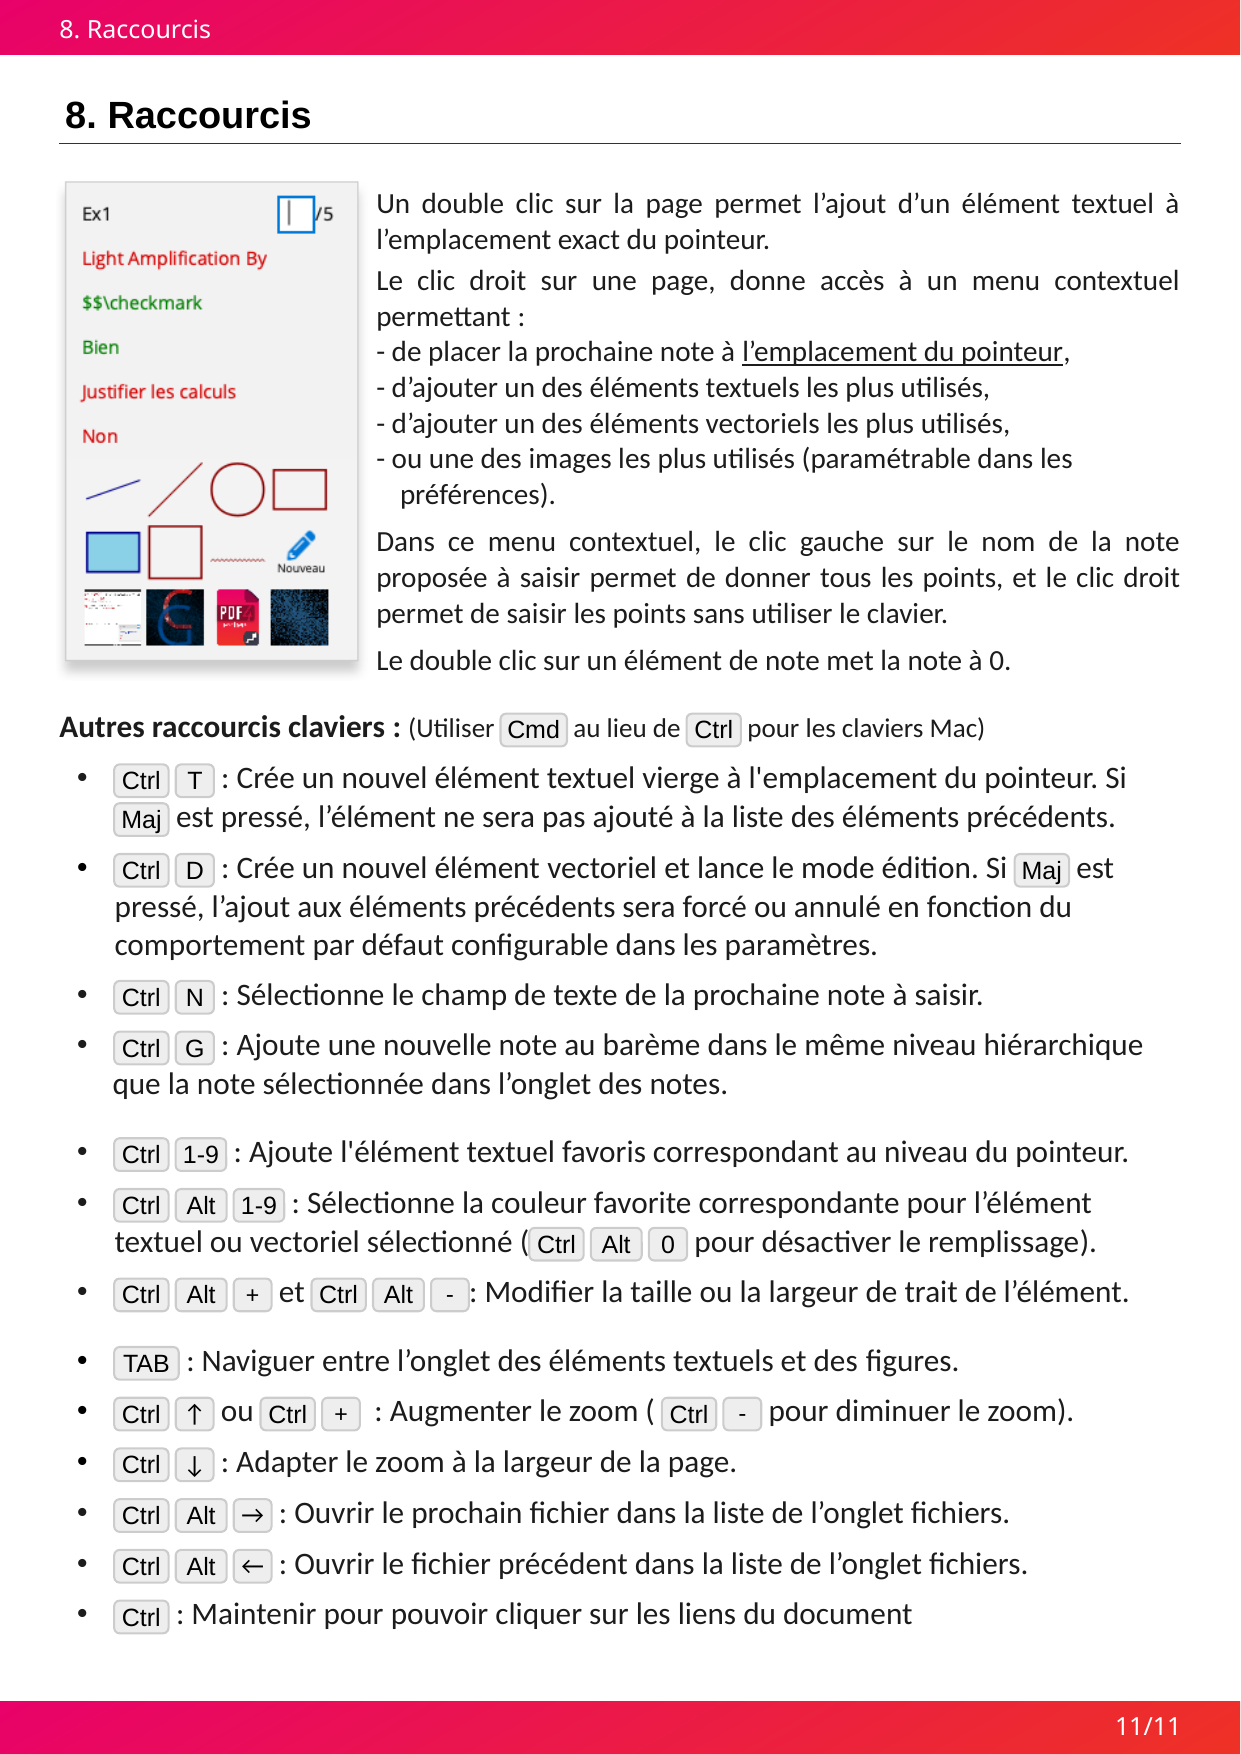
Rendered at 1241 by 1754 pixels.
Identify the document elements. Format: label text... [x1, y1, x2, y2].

list : Crée un nouvel élément vectoriel et lance le mode édition. Si est pressé, l’ajout aux éléments précédents sera forcé ou annulé en fonction du comportement par défaut configurable dans les paramètres. [77, 848, 1181, 963]
list : Ouvrir le prochain fichier dans la liste de l’onglet fichiers. [77, 1493, 1181, 1532]
list : Adapter le zoom à la largeur de la page. [77, 1442, 1181, 1481]
list : Ajoute l'élément textuel favoris correspondant au niveau du pointeur. [77, 1132, 1181, 1171]
list : Ajoute une nouvelle note au barème dans le même niveau hiérarchique que la note sélectionnée dans l’onglet des notes. [77, 1026, 1181, 1102]
list : Sélectionne la couleur favorite correspondante pour l’élément textuel ou vectoriel sélectionné ( pour désactiver le remplissage). [77, 1183, 1181, 1261]
list : Crée un nouvel élément textuel vierge à l'emplacement du pointeur. Si est pressé, l’élément ne sera pas ajouté à la liste des éléments précédents. [77, 758, 1181, 836]
picture [56, 171, 377, 681]
text - de placer la prochaine note à l’emplacement du pointeur, [377, 333, 1181, 369]
text - ou une des images les plus utilisés (paramétrable dans les préférences). [377, 440, 1181, 512]
list : Ouvrir le fichier précédent dans la liste de l’onglet fichiers. [77, 1544, 1181, 1583]
subtitle Raccourcis [59, 87, 1181, 143]
text - d’ajouter un des éléments vectoriels les plus utilisés, [377, 405, 1181, 440]
text Autres raccourcis claviers : (Utiliser au lieu de pour les claviers Mac) [59, 707, 1181, 746]
list : Maintenir pour pouvoir cliquer sur les liens du document [77, 1594, 1181, 1633]
list ou : Augmenter le zoom ( pour diminuer le zoom). [77, 1392, 1181, 1430]
list : Naviguer entre l’onglet des éléments textuels et des figures. [77, 1341, 1181, 1380]
list et : Modifier la taille ou la largeur de trait de l’élément. [77, 1272, 1181, 1311]
text Le double clic sur un élément de note met la note à 0. [377, 642, 1181, 678]
text - d’ajouter un des éléments textuels les plus utilisés, [377, 369, 1181, 405]
text Un double clic sur la page permet l’ajout d’un élément textuel à l’emplacement exact du pointeur. [377, 185, 1181, 256]
text Dans ce menu contextuel, le clic gauche sur le nom de la note proposée à saisir permet de donner tous les points, et le clic droit permet de saisir les points sans utiliser le clavier. [377, 523, 1181, 630]
text Le clic droit sur une page, donne accès à un menu contextuel permettant : [377, 262, 1181, 333]
list : Sélectionne le champ de texte de la prochaine note à saisir. [77, 975, 1181, 1014]
